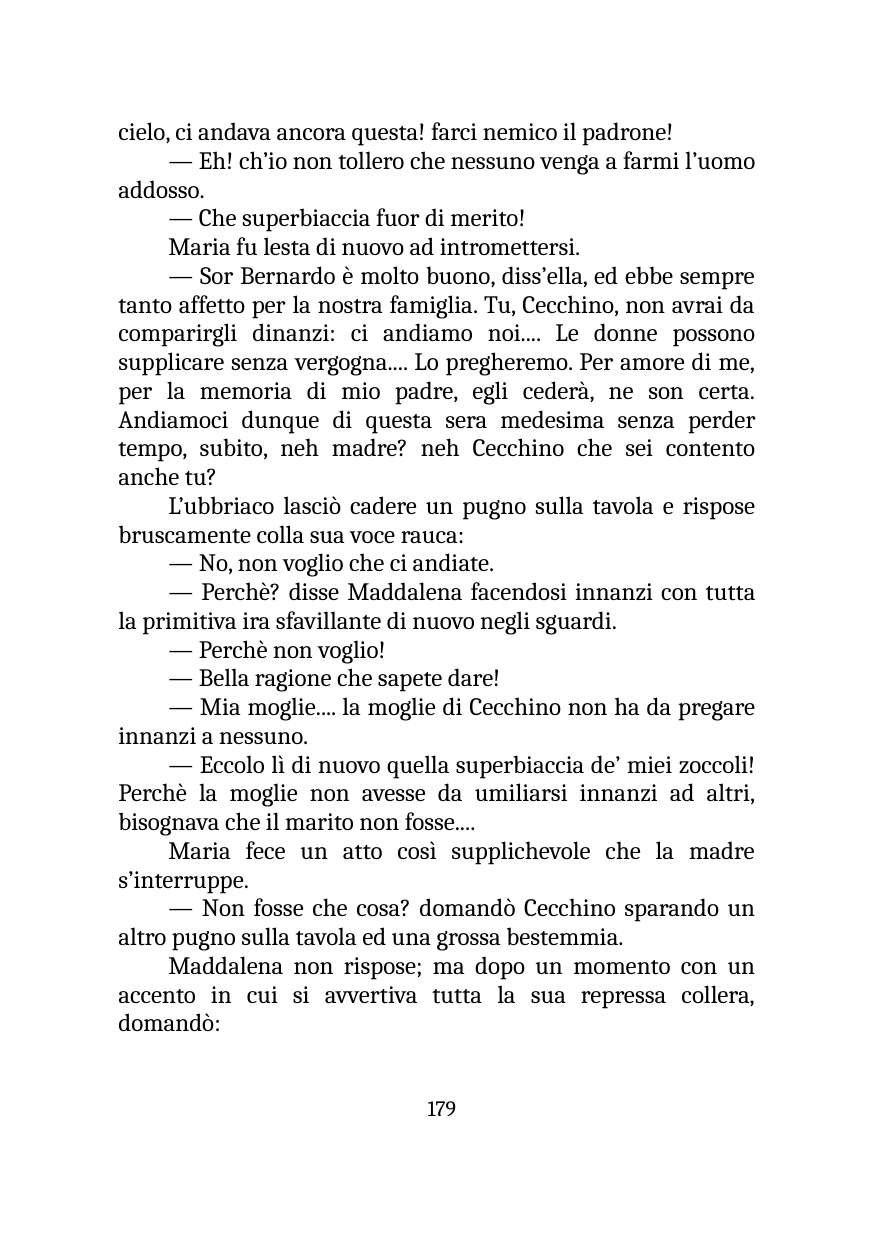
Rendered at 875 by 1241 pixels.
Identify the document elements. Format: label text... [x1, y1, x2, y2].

text — Eccolo lì di nuovo quella superbiaccia de’ miei zoccoli! Perchè la moglie non avesse da umiliarsi innanzi ad altri, bisognava che il marito non fosse.... [118, 751, 756, 837]
text L’ubbriaco lasciò cadere un pugno sulla tavola e rispose bruscamente colla sua voce rauca: [118, 492, 756, 549]
text — No, non voglio che ci andiate. [118, 549, 756, 578]
text Maria fece un atto così supplichevole che la madre s’interruppe. [118, 837, 756, 894]
text Maddalena non rispose; ma dopo un momento con un accento in cui si avvertiva tutta la sua repressa collera, domandò: [118, 952, 756, 1038]
text — Che superbiaccia fuor di merito! [118, 204, 756, 233]
text — Eh! ch’io non tollero che nessuno venga a farmi l’uomo addosso. [118, 147, 756, 204]
text — Perchè? disse Maddalena facendosi innanzi con tutta la primitiva ira sfavillante di nuovo negli sguardi. [118, 578, 756, 636]
text — Non fosse che cosa? domandò Cecchino sparando un altro pugno sulla tavola ed una grossa bestemmia. [118, 894, 756, 952]
text cielo, ci andava ancora questa! farci nemico il padrone! [118, 118, 756, 147]
text Maria fu lesta di nuovo ad intromettersi. [118, 233, 756, 262]
text — Sor Bernardo è molto buono, diss’ella, ed ebbe sempre tanto affetto per la nostra famiglia. Tu, Cecchino, non avrai da comparirgli dinanzi: ci andiamo noi.... Le donne possono supplicare senza vergogna.... Lo pregheremo. Per amore di me, per la memoria di mio padre, egli cederà, ne son certa. Andiamoci dunque di questa sera medesima senza perder tempo, subito, neh madre? neh Cecchino che sei contento anche tu? [118, 262, 756, 492]
text — Mia moglie.... la moglie di Cecchino non ha da pregare innanzi a nessuno. [118, 693, 756, 751]
text — Perchè non voglio! [118, 636, 756, 664]
text — Bella ragione che sapete dare! [118, 664, 756, 693]
